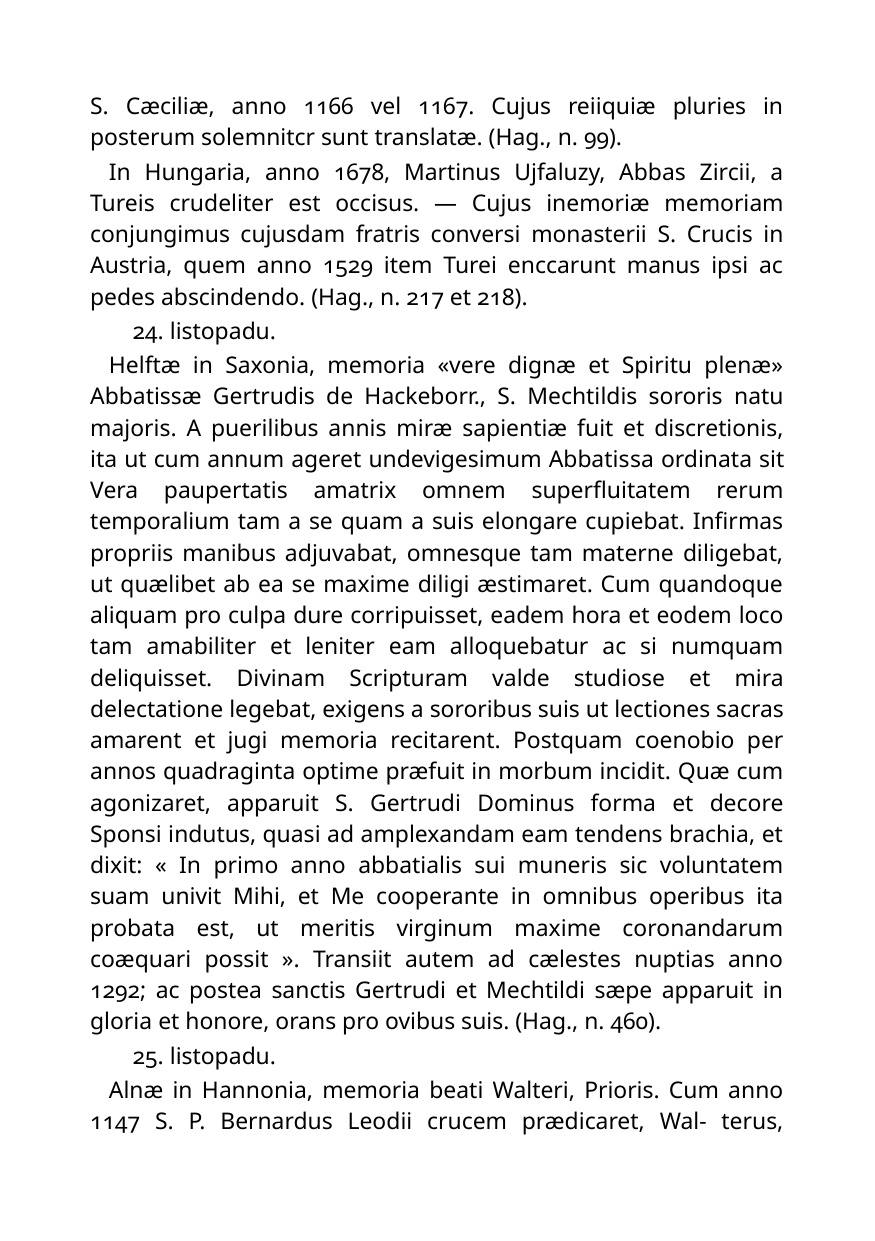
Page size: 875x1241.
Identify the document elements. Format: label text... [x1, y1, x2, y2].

text 25. listopadu. [90, 1039, 784, 1071]
text Alnæ in Hannonia, memoria beati Walteri, Prioris. Cum anno 1147 S. P. Bernardus Leodii crucem prædicaret, Wal- terus, [90, 1074, 784, 1136]
text 24. listopadu. [90, 315, 784, 346]
text In Hungaria, anno 1678, Martinus Ujfaluzy, Abbas Zircii, a Tureis crudeliter est occisus. — Cujus inemoriæ memoriam conjungimus cujusdam fratris conversi monasterii S. Crucis in Austria, quem anno 1529 item Turei enccarunt manus ipsi ac pedes abscindendo. (Hag., n. 217 et 218). [90, 156, 784, 312]
text Helftæ in Saxonia, memoria «vere dignæ et Spiritu plenæ» Abbatissæ Gertrudis de Hackeborr., S. Mechtildis sororis natu majoris. A puerilibus annis miræ sapientiæ fuit et discretionis, ita ut cum annum ageret undevigesimum Abbatis­sa ordinata sit Vera paupertatis amatrix omnem superfluitatem rerum temporalium tam a se quam a suis elongare cupiebat. Infirmas propriis manibus adjuvabat, omnesque tam materne diligebat, ut quælibet ab ea se maxime diligi æstimaret. Cum quandoque aliquam pro culpa dure corripuisset, eadem hora et eodem loco tam amabiliter et leniter eam alloquebatur ac si numquam deliquisset. Divinam Scripturam valde studiose et mira delectatione legebat, exigens a sororibus suis ut lectiones sacras amarent et jugi memoria recitarent. Postquam coenobio per annos quadraginta optime præfuit in morbum incidit. Quæ cum agonizaret, apparuit S. Gertrudi Dominus forma et decore Sponsi indutus, quasi ad amplexandam eam tendens brachia, et dixit: « In primo anno abbatialis sui muneris sic voluntatem suam univit Mihi, et Me cooperante in omnibus operibus ita probata est, ut meritis virginum maxime coronandarum coæquari possit ». Transiit autem ad cælestes nuptias anno 1292; ac postea sanctis Gertrudi et Mechtildi sæpe apparuit in gloria et honore, orans pro ovibus suis. (Hag., n. 460). [90, 349, 784, 1037]
text S. Cæciliæ, anno 1166 vel 1167. Cujus reiiquiæ pluries in posterum solemnitcr sunt translatæ. (Hag., n. 99). [90, 90, 784, 152]
